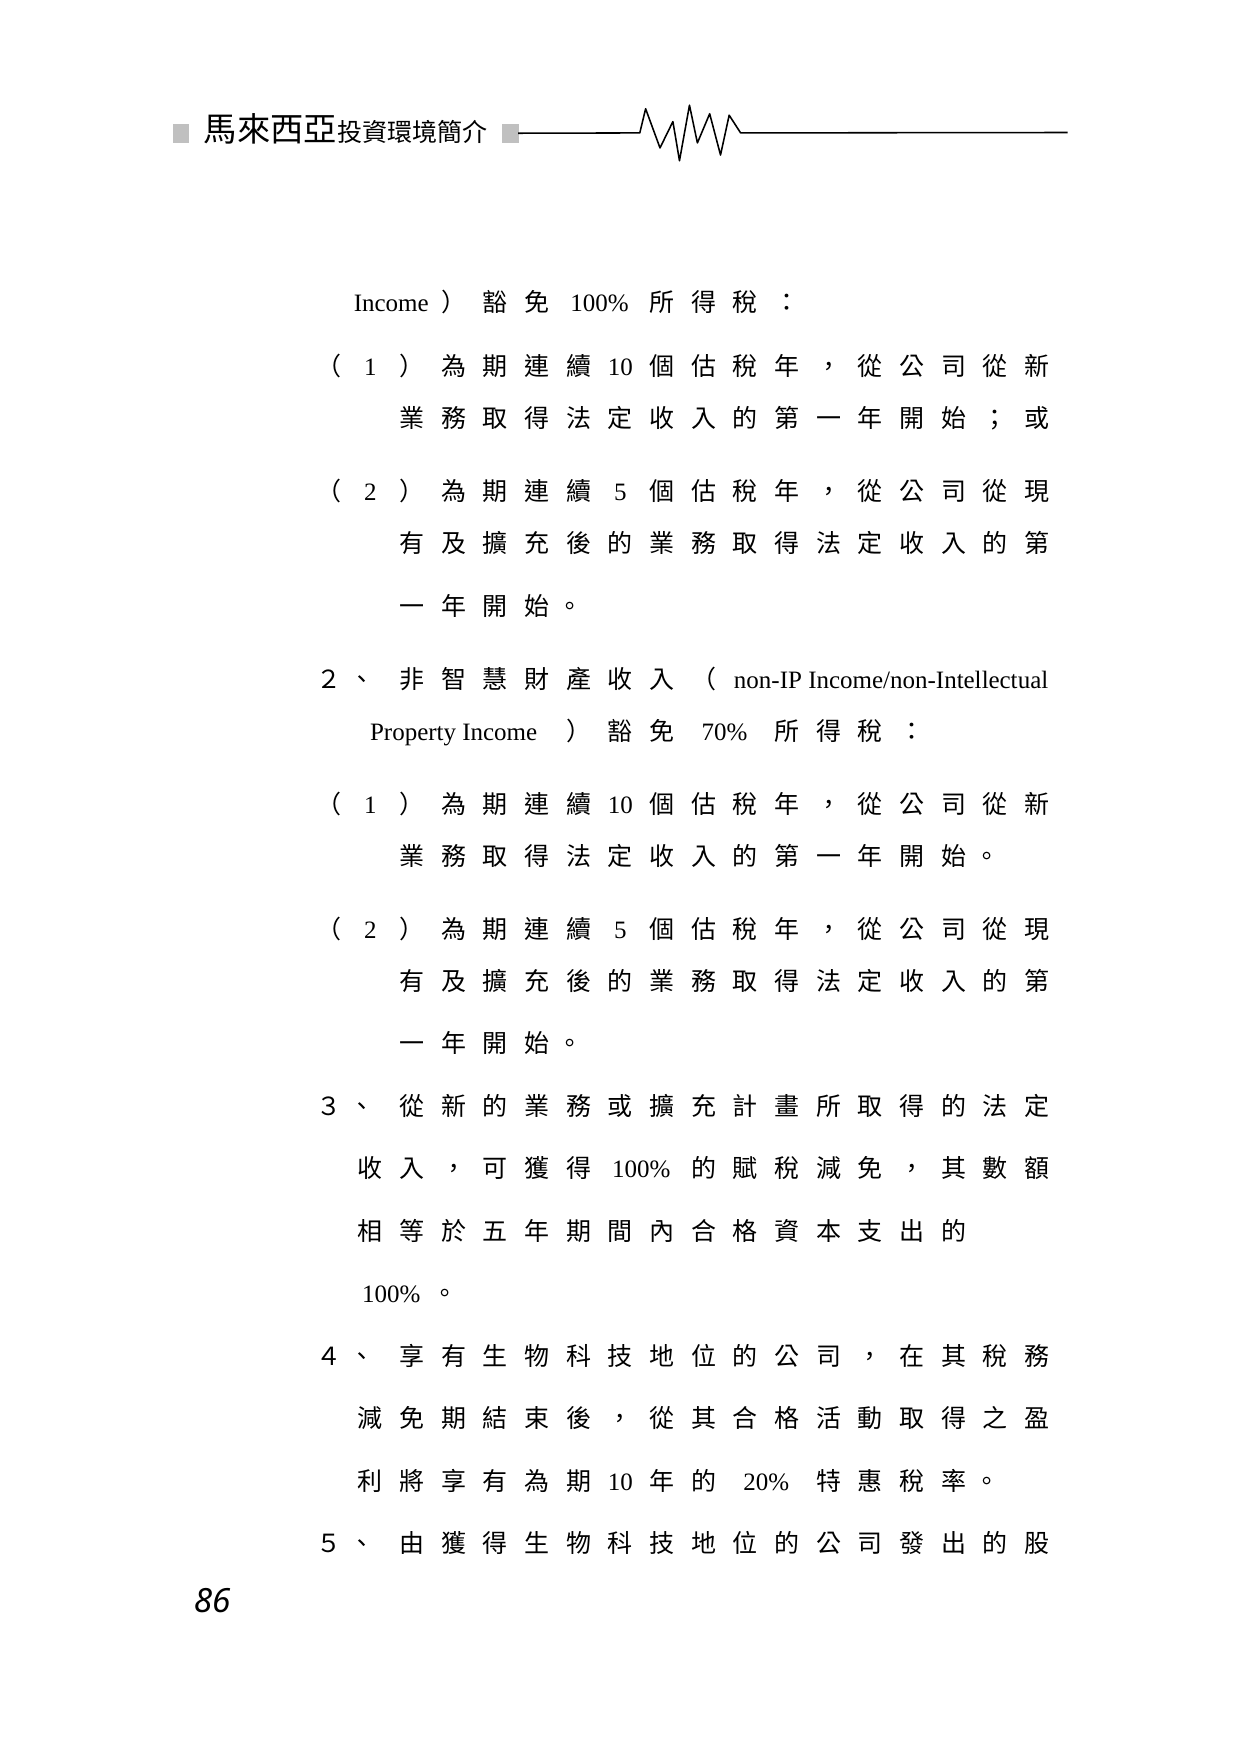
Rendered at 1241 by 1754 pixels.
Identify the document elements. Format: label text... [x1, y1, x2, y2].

text ２、非智慧財產收入（non-IP Income/non-Intellectual Property Income）豁免70%所得稅： [281, 625, 1058, 750]
text （1）為期連續10個估稅年，從公司從新業務取得法定收入的第一年開始。 [306, 750, 1058, 875]
text （1）為期連續10個估稅年，從公司從新業務取得法定收入的第一年開始；或 [306, 313, 1058, 438]
text ３、從新的業務或擴充計畫所取得的法定收入，可獲得100%的賦稅減免，其數額相等於五年期間內合格資本支出的100%。 [281, 1063, 1058, 1313]
text （2）為期連續5個估稅年，從公司從現有及擴充後的業務取得法定收入的第一年開始。 [306, 438, 1058, 625]
text （2）為期連續5個估稅年，從公司從現有及擴充後的業務取得法定收入的第一年開始。 [306, 875, 1058, 1063]
text ４、享有生物科技地位的公司，在其稅務減免期結束後，從其合格活動取得之盈利將享有為期10年的20%特惠稅率。 [281, 1313, 1058, 1500]
text ５、由獲得生物科技地位的公司發出的股 [281, 1500, 1058, 1563]
text Income）豁免100%所得稅： [281, 250, 1058, 313]
